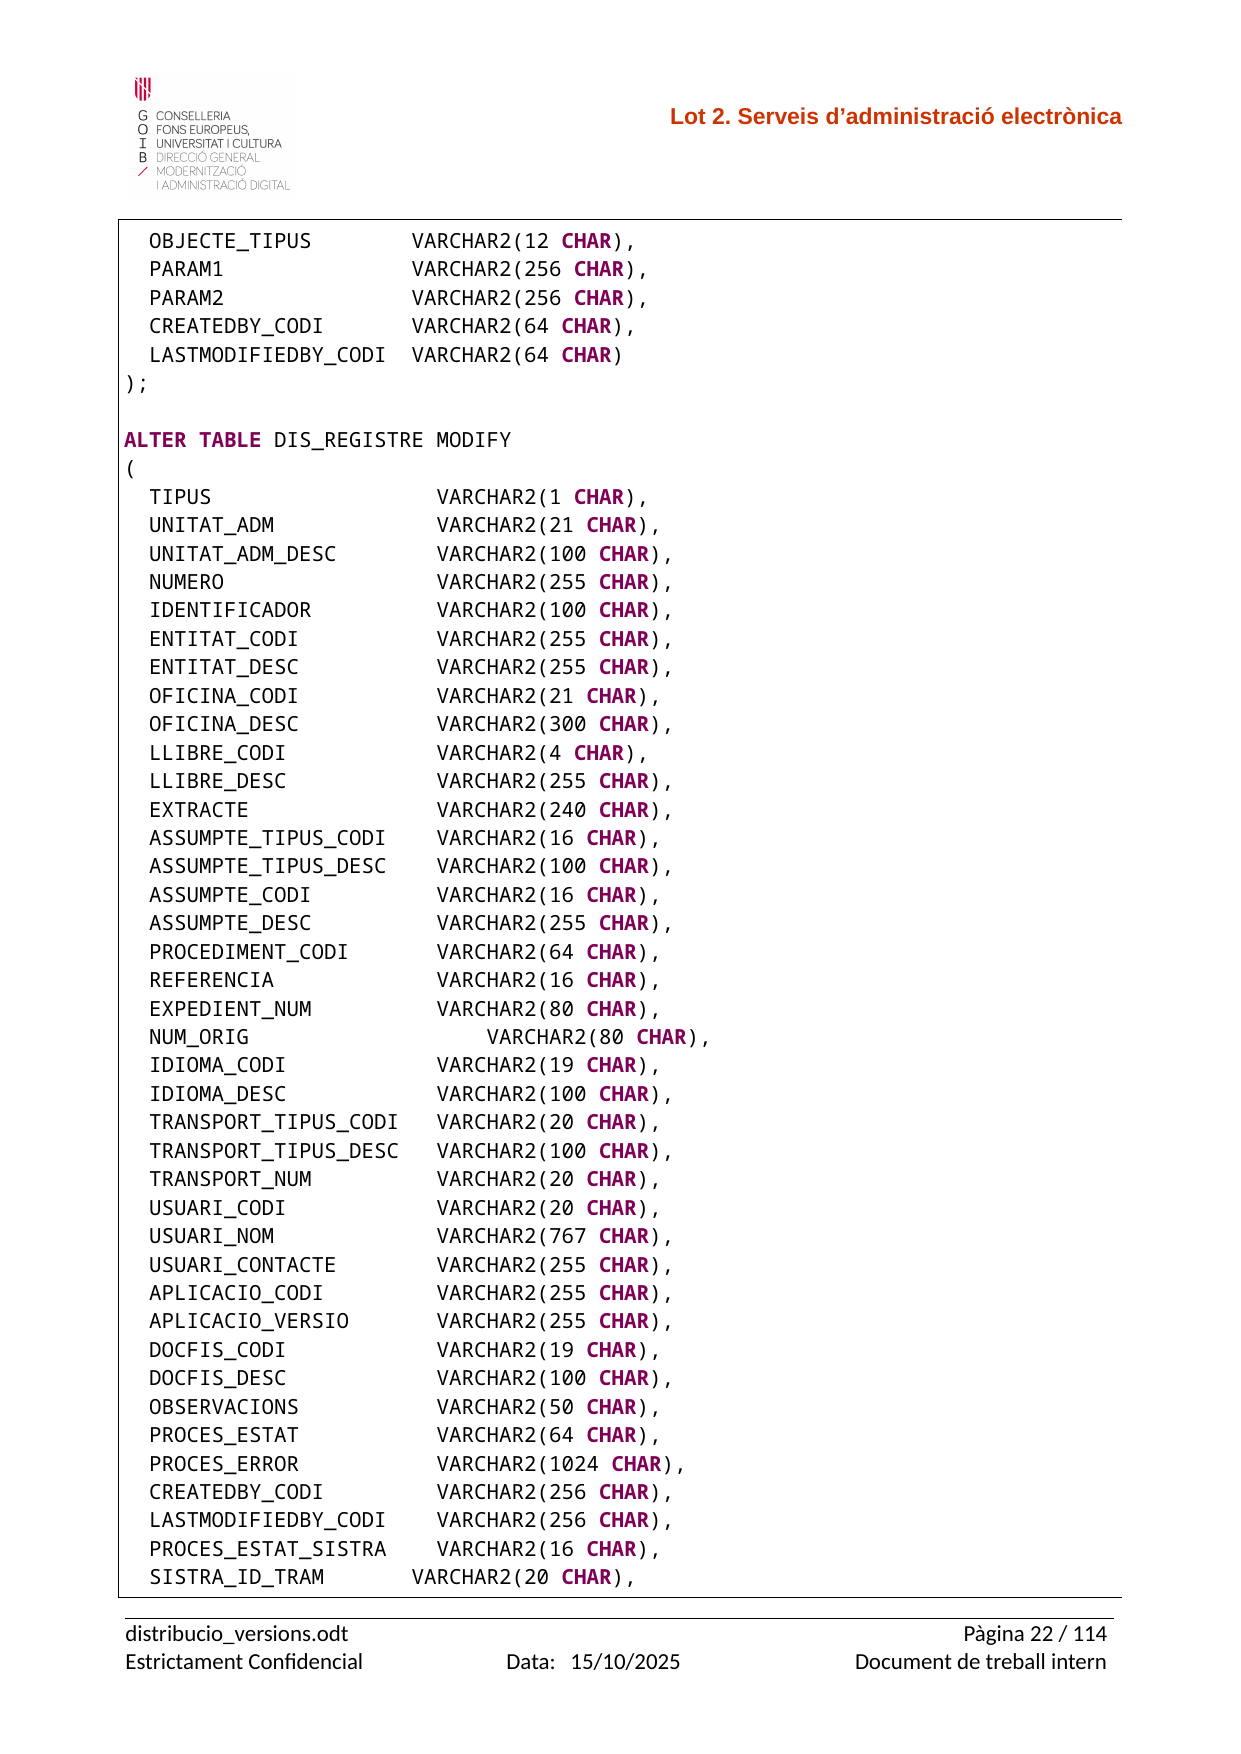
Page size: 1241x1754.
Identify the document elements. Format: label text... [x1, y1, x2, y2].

table_header OBJECTE_TIPUS VARCHAR2(12 CHAR), PARAM1 VARCHAR2(256 CHAR), PARAM2 VARCHAR2(256 CHAR), CREATEDBY_CODI VARCHAR2(64 CHAR), LASTMODIFIEDBY_CODI VARCHAR2(64 CHAR) ); ALTER TABLE DIS_REGISTRE MODIFY ( TIPUS VARCHAR2(1 CHAR), UNITAT_ADM VARCHAR2(21 CHAR), UNITAT_ADM_DESC VARCHAR2(100 CHAR), NUMERO VARCHAR2(255 CHAR), IDENTIFICADOR VARCHAR2(100 CHAR), ENTITAT_CODI VARCHAR2(255 CHAR), ENTITAT_DESC VARCHAR2(255 CHAR), OFICINA_CODI VARCHAR2(21 CHAR), OFICINA_DESC VARCHAR2(300 CHAR), LLIBRE_CODI VARCHAR2(4 CHAR), LLIBRE_DESC VARCHAR2(255 CHAR), EXTRACTE VARCHAR2(240 CHAR), ASSUMPTE_TIPUS_CODI VARCHAR2(16 CHAR), ASSUMPTE_TIPUS_DESC VARCHAR2(100 CHAR), ASSUMPTE_CODI VARCHAR2(16 CHAR), ASSUMPTE_DESC VARCHAR2(255 CHAR), PROCEDIMENT_CODI VARCHAR2(64 CHAR), REFERENCIA VARCHAR2(16 CHAR), EXPEDIENT_NUM VARCHAR2(80 CHAR), NUM_ORIG VARCHAR2(80 CHAR), IDIOMA_CODI VARCHAR2(19 CHAR), IDIOMA_DESC VARCHAR2(100 CHAR), TRANSPORT_TIPUS_CODI VARCHAR2(20 CHAR), TRANSPORT_TIPUS_DESC VARCHAR2(100 CHAR), TRANSPORT_NUM VARCHAR2(20 CHAR), USUARI_CODI VARCHAR2(20 CHAR), USUARI_NOM VARCHAR2(767 CHAR), USUARI_CONTACTE VARCHAR2(255 CHAR), APLICACIO_CODI VARCHAR2(255 CHAR), APLICACIO_VERSIO VARCHAR2(255 CHAR), DOCFIS_CODI VARCHAR2(19 CHAR), DOCFIS_DESC VARCHAR2(100 CHAR), OBSERVACIONS VARCHAR2(50 CHAR), PROCES_ESTAT VARCHAR2(64 CHAR), PROCES_ERROR VARCHAR2(1024 CHAR), CREATEDBY_CODI VARCHAR2(256 CHAR), LASTMODIFIEDBY_CODI VARCHAR2(256 CHAR), PROCES_ESTAT_SISTRA VARCHAR2(16 CHAR), SISTRA_ID_TRAM VARCHAR2(20 CHAR), [119, 220, 1122, 1597]
picture [126, 70, 299, 197]
